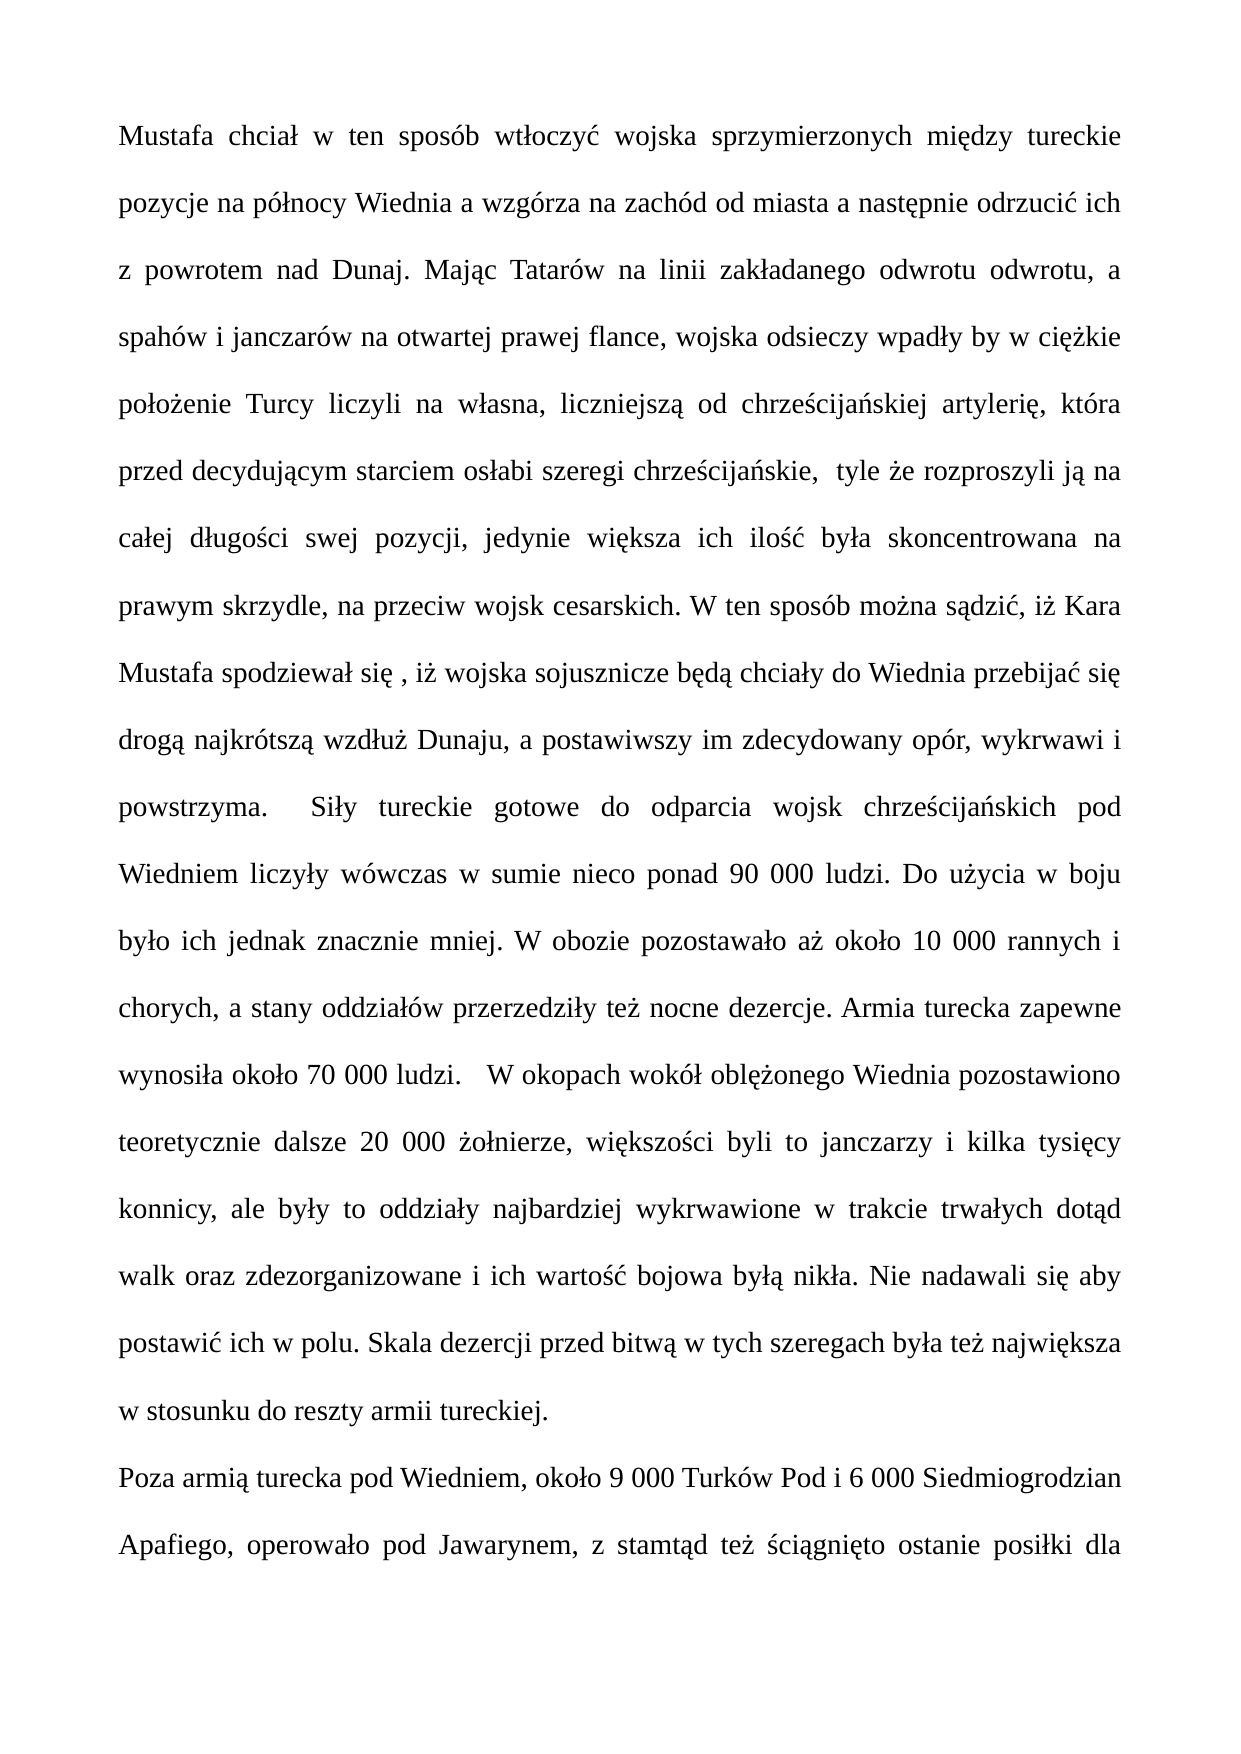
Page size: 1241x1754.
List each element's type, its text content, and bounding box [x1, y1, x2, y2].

text Mustafa chciał w ten sposób wtłoczyć wojska sprzymierzonych między tureckie pozycje na północy Wiednia a wzgórza na zachód od miasta a następnie odrzucić ich z powrotem nad Dunaj. Mając Tatarów na linii zakładanego odwrotu odwrotu, a spahów i janczarów na otwartej prawej flance, wojska odsieczy wpadły by w ciężkie położenie Turcy liczyli na własna, liczniejszą od chrześcijańskiej artylerię, która przed decydującym starciem osłabi szeregi chrześcijańskie, tyle że rozproszyli ją na całej długości swej pozycji, jedynie większa ich ilość była skoncentrowana na prawym skrzydle, na przeciw wojsk cesarskich. W ten sposób można sądzić, iż Kara Mustafa spodziewał się , iż wojska sojusznicze będą chciały do Wiednia przebijać się drogą najkrótszą wzdłuż Dunaju, a postawiwszy im zdecydowany opór, wykrwawi i powstrzyma. Siły tureckie gotowe do odparcia wojsk chrześcijańskich pod Wiedniem liczyły wówczas w sumie nieco ponad 90 000 ludzi. Do użycia w boju było ich jednak znacznie mniej. W obozie pozostawało aż około 10 000 rannych i chorych, a stany oddziałów przerzedziły też nocne dezercje. Armia turecka zapewne wynosiła około 70 000 ludzi. W okopach wokół oblężonego Wiednia pozostawiono teoretycznie dalsze 20 000 żołnierze, większości byli to janczarzy i kilka tysięcy konnicy, ale były to oddziały najbardziej wykrwawione w trakcie trwałych dotąd walk oraz zdezorganizowane i ich wartość bojowa byłą nikła. Nie nadawali się aby postawić ich w polu. Skala dezercji przed bitwą w tych szeregach była też największa w stosunku do reszty armii tureckiej. [118, 118, 1122, 1426]
text Poza armią turecka pod Wiedniem, około 9 000 Turków Pod i 6 000 Siedmiogrodzian Apafiego, operowało pod Jawarynem, z stamtąd też ściągnięto ostanie posiłki dla [118, 1460, 1122, 1560]
